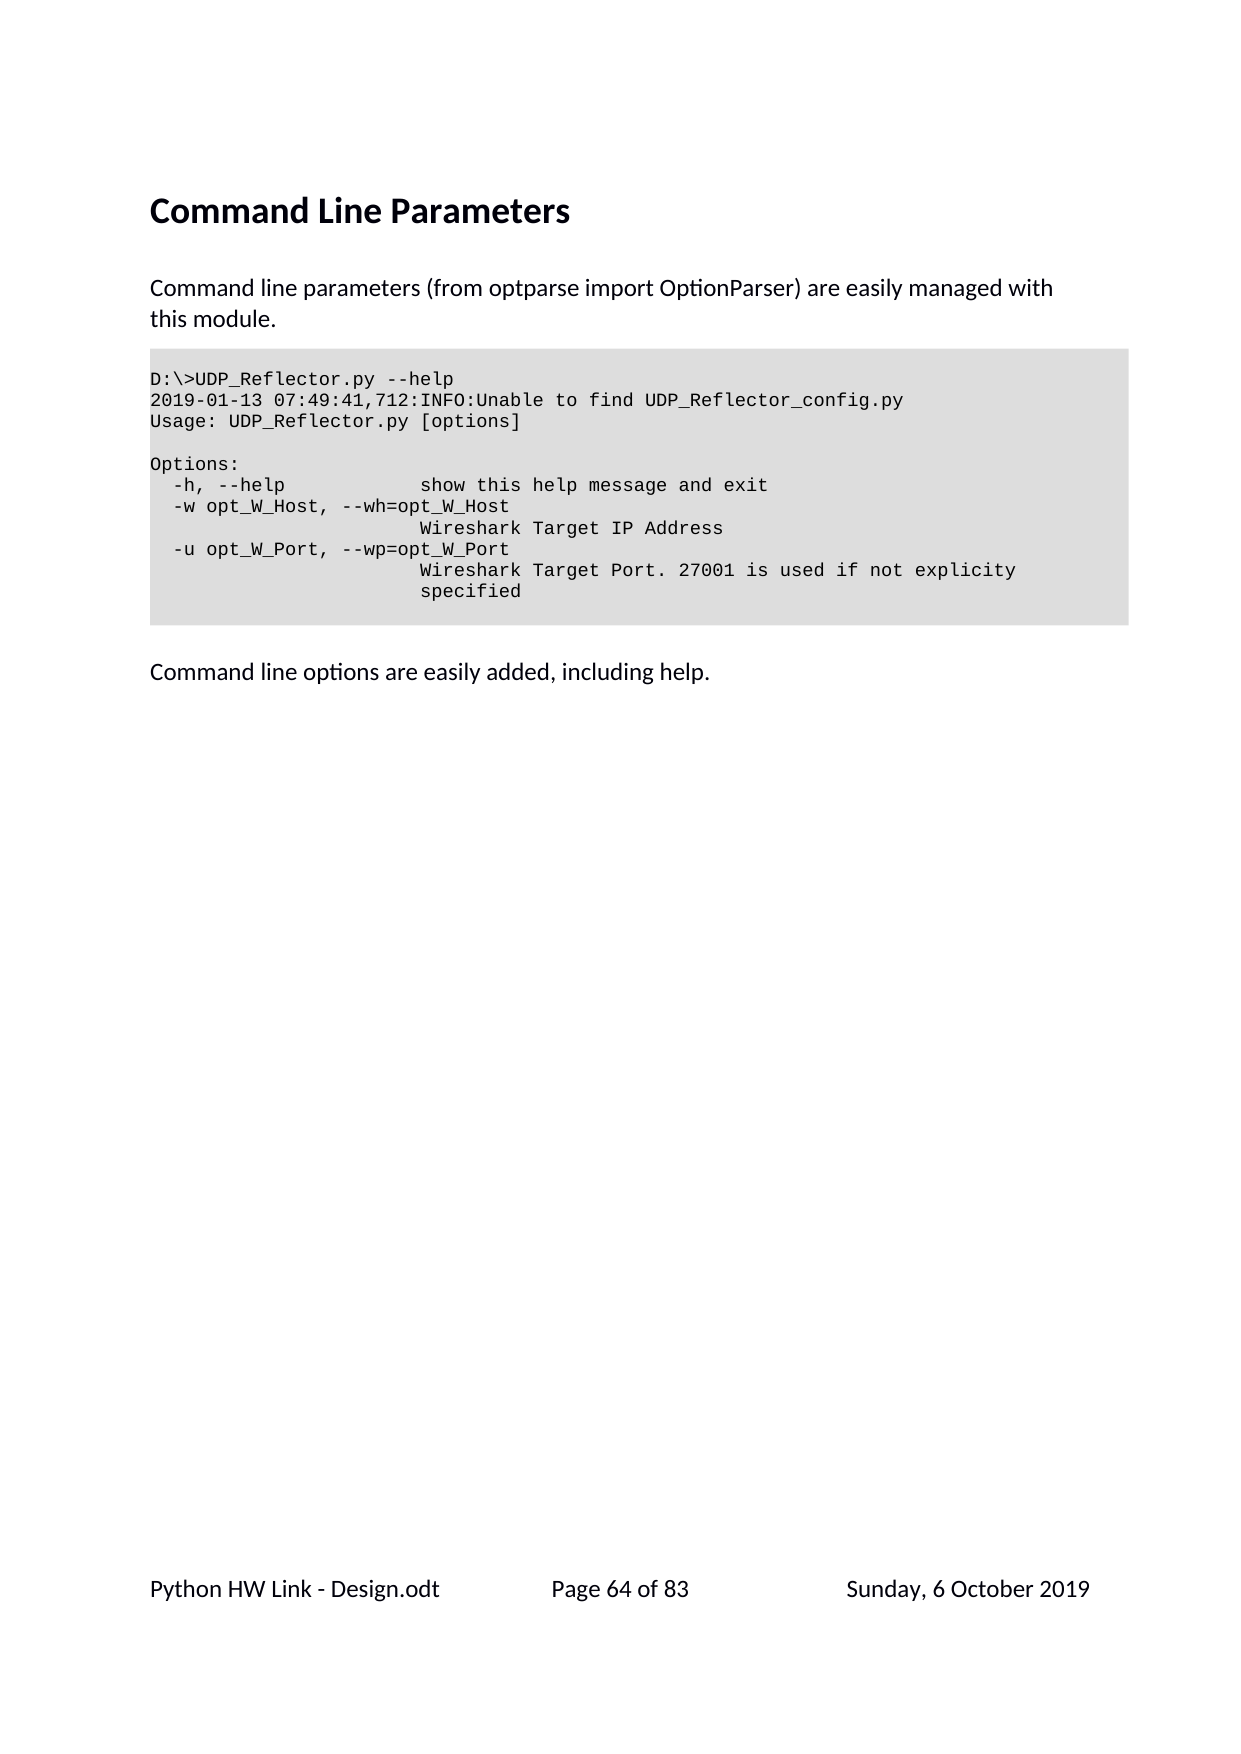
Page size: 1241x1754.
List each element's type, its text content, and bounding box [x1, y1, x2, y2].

text Command line options are easily added, including help. [150, 656, 1090, 687]
text Command line parameters (from optparse import OptionParser) are easily managed with this module. [150, 272, 1090, 333]
subtitle Command Line Parameters [150, 187, 1090, 233]
